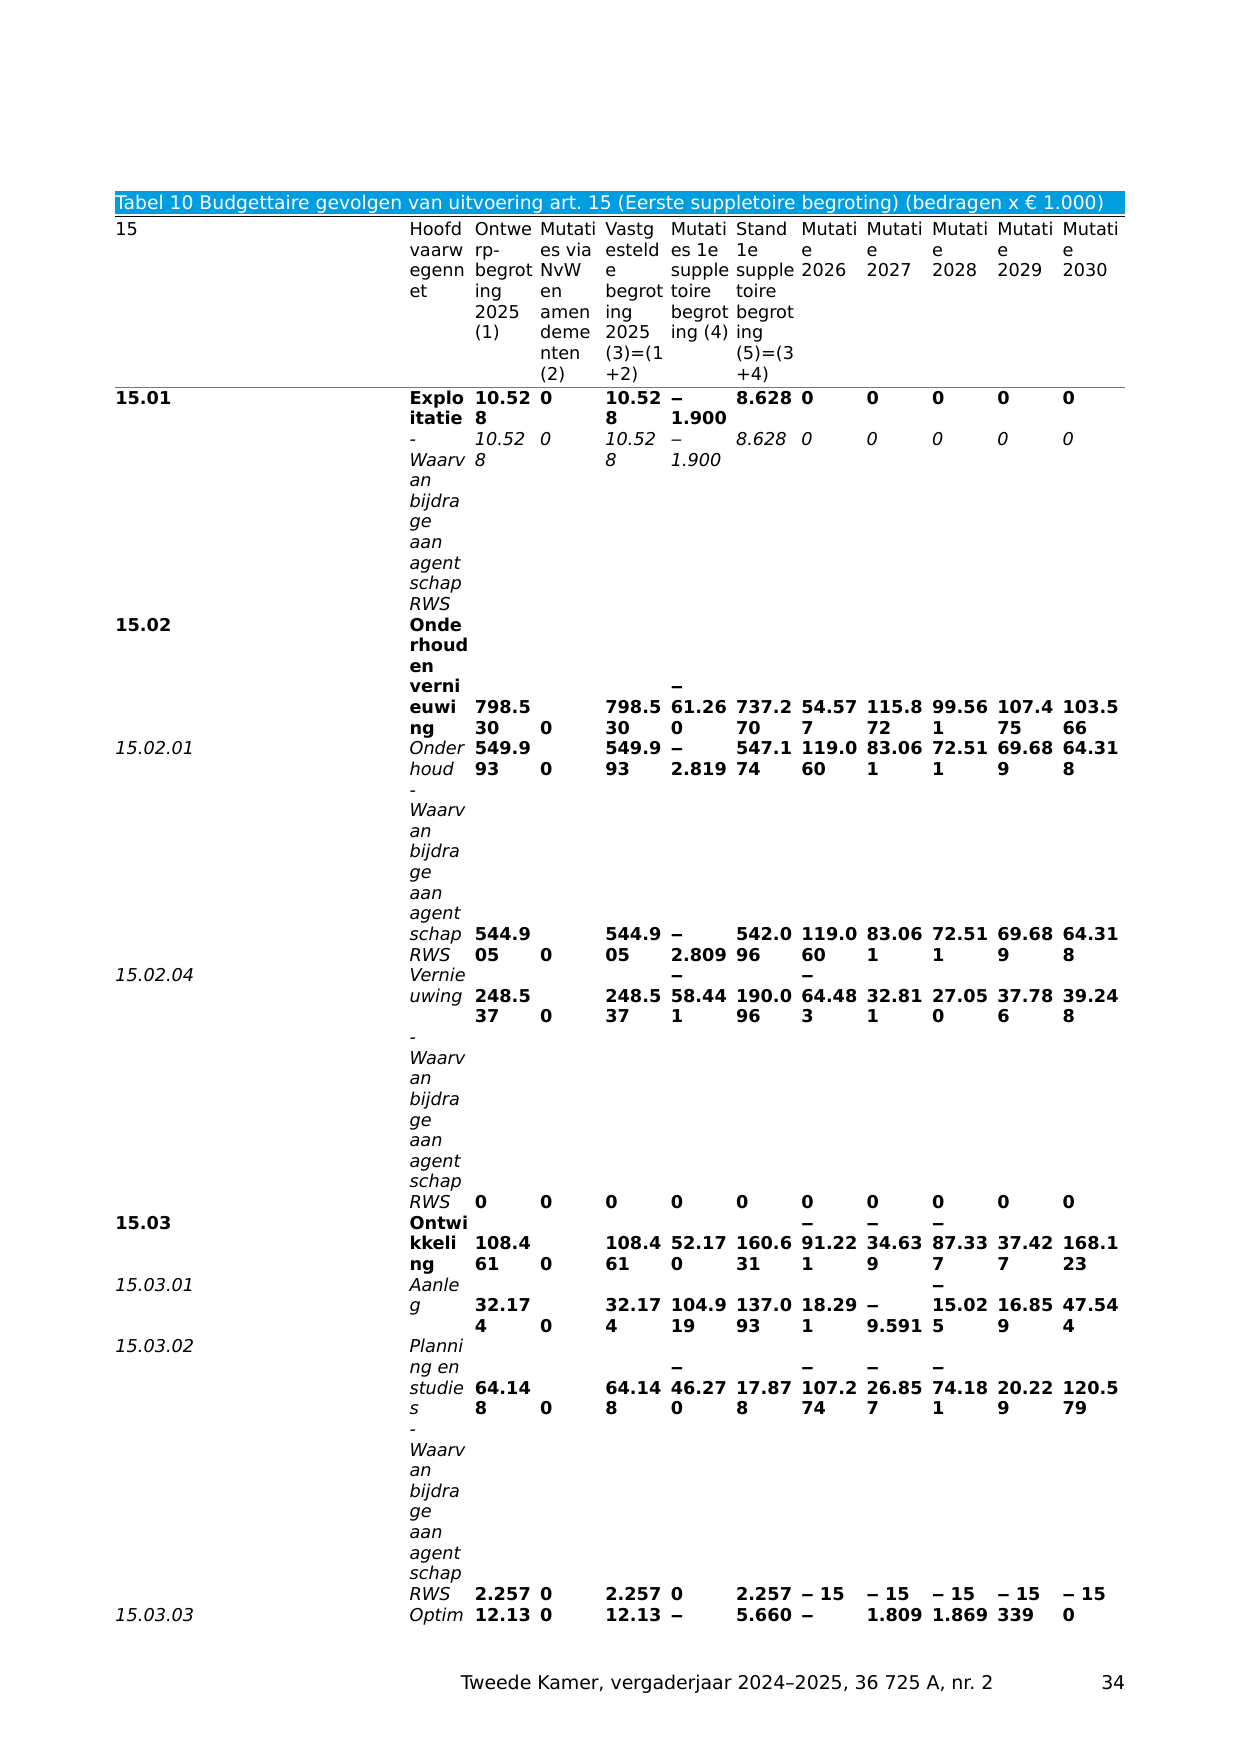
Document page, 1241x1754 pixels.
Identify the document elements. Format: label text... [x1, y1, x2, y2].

table_cell 107.475 [994, 615, 1059, 738]
table_cell 8.628 [733, 429, 798, 614]
table_cell 0 [537, 615, 602, 738]
table_cell 0 [537, 1027, 602, 1213]
table_cell 0 [537, 1419, 602, 1604]
table_cell ‒ 15 [929, 1419, 994, 1604]
table_cell ‒ [798, 1605, 863, 1625]
table_cell 0 [602, 1027, 668, 1213]
table_cell ‒ [668, 1605, 733, 1625]
table_cell 12.13 [472, 1605, 537, 1625]
table_cell 0 [537, 1336, 602, 1419]
table_cell 15.01 [115, 388, 406, 429]
table_cell 0 [537, 1275, 602, 1336]
table_cell 47.544 [1060, 1275, 1125, 1336]
table_cell Stand 1e suppletoire begroting (5)=(3+4) [733, 217, 798, 387]
table_cell 10.528 [602, 388, 668, 429]
table_cell 32.811 [864, 965, 929, 1027]
table_cell 83.061 [864, 780, 929, 965]
table_cell 0 [994, 429, 1059, 614]
table_cell 0 [668, 1027, 733, 1213]
table_cell 5.660 [733, 1605, 798, 1625]
table_cell - Waarvan bijdrage aan agentschap RWS [406, 429, 472, 614]
table_cell 0 [798, 1027, 863, 1213]
table_cell 544.905 [472, 780, 537, 965]
table_cell 549.993 [472, 738, 537, 779]
table_cell 0 [929, 388, 994, 429]
table_cell ‒ 1.900 [668, 388, 733, 429]
table_cell 1.869 [929, 1605, 994, 1625]
table_cell ‒ 15.025 [929, 1275, 994, 1336]
table_cell 120.579 [1060, 1336, 1125, 1419]
table_cell Mutatie 2029 [994, 217, 1059, 387]
table_cell 168.123 [1060, 1213, 1125, 1274]
table_cell Mutaties 1e suppletoire begroting (4) [668, 217, 733, 387]
table_cell Mutaties via NvW en amendementen (2) [537, 217, 602, 387]
table_cell 52.170 [668, 1213, 733, 1274]
table_cell 0 [994, 1027, 1059, 1213]
table_cell 544.905 [602, 780, 668, 965]
table_cell 115.872 [864, 615, 929, 738]
table_cell 119.060 [798, 780, 863, 965]
table_cell 0 [1060, 1605, 1125, 1625]
table_cell 103.566 [1060, 615, 1125, 738]
table_cell Mutatie 2026 [798, 217, 863, 387]
table_cell 64.148 [472, 1336, 537, 1419]
table_cell Hoofdvaarwegennet [406, 217, 472, 387]
table_cell 15.03 [115, 1213, 406, 1274]
table_cell 190.096 [733, 965, 798, 1027]
table_cell ‒ 58.441 [668, 965, 733, 1027]
table_cell ‒ 91.221 [798, 1213, 863, 1274]
table_cell ‒ 26.857 [864, 1336, 929, 1419]
table_cell Planning en studies [406, 1336, 472, 1419]
table_cell 39.248 [1060, 965, 1125, 1027]
table_cell ‒ 46.270 [668, 1336, 733, 1419]
table_cell 8.628 [733, 388, 798, 429]
table_cell 64.318 [1060, 738, 1125, 779]
table_cell 0 [537, 388, 602, 429]
table_cell 2.257 [602, 1419, 668, 1604]
table_cell 0 [537, 965, 602, 1027]
table_cell ‒ 74.181 [929, 1336, 994, 1419]
table_cell ‒ 15 [864, 1419, 929, 1604]
table_cell 69.689 [994, 738, 1059, 779]
table_cell ‒ 2.819 [668, 738, 733, 779]
table_cell 0 [733, 1027, 798, 1213]
table_cell 0 [537, 738, 602, 779]
table_cell 108.461 [602, 1213, 668, 1274]
table_cell 0 [864, 429, 929, 614]
table_cell 69.689 [994, 780, 1059, 965]
table_cell 72.511 [929, 738, 994, 779]
table_cell ‒ 107.274 [798, 1336, 863, 1419]
table_cell 798.530 [472, 615, 537, 738]
table_cell 108.461 [472, 1213, 537, 1274]
table_cell 15.03.01 [115, 1275, 406, 1336]
table_cell 0 [1060, 1027, 1125, 1213]
table_cell 0 [864, 1027, 929, 1213]
table_cell ‒ 15 [798, 1419, 863, 1604]
table_cell - Waarvan bijdrage aan agentschap RWS [406, 1027, 472, 1213]
table_cell ‒ 87.337 [929, 1213, 994, 1274]
table_cell 0 [798, 429, 863, 614]
table_cell 248.537 [602, 965, 668, 1027]
table_cell 0 [929, 429, 994, 614]
table_cell 17.878 [733, 1336, 798, 1419]
table_cell 37.427 [994, 1213, 1059, 1274]
table_cell [115, 1419, 406, 1604]
table_cell 54.577 [798, 615, 863, 738]
table_cell 0 [668, 1419, 733, 1604]
table_cell 64.148 [602, 1336, 668, 1419]
table_cell 15.02 [115, 615, 406, 738]
table_cell - Waarvan bijdrage aan agentschap RWS [406, 1419, 472, 1604]
table_cell 0 [1060, 388, 1125, 429]
table_cell 99.561 [929, 615, 994, 738]
table_cell 248.537 [472, 965, 537, 1027]
table_cell 2.257 [733, 1419, 798, 1604]
table_cell Mutatie 2030 [1060, 217, 1125, 387]
table_cell Exploitatie [406, 388, 472, 429]
table_cell 104.919 [668, 1275, 733, 1336]
table_cell ‒ 15 [994, 1419, 1059, 1604]
table_cell 18.291 [798, 1275, 863, 1336]
table_cell 10.528 [472, 429, 537, 614]
table_cell ‒ 34.639 [864, 1213, 929, 1274]
table_cell 737.270 [733, 615, 798, 738]
table_cell 0 [994, 388, 1059, 429]
table_cell [115, 1027, 406, 1213]
table_cell 15.02.04 [115, 965, 406, 1027]
table_cell 0 [1060, 429, 1125, 614]
table_cell 10.528 [602, 429, 668, 614]
table_cell Aanleg [406, 1275, 472, 1336]
table_cell 0 [537, 1213, 602, 1274]
table_cell 119.060 [798, 738, 863, 779]
table_cell 83.061 [864, 738, 929, 779]
table_cell Ontwikkeling [406, 1213, 472, 1274]
table_cell ‒ 64.483 [798, 965, 863, 1027]
table_cell 160.631 [733, 1213, 798, 1274]
table_cell 16.859 [994, 1275, 1059, 1336]
table_cell 547.174 [733, 738, 798, 779]
table_cell [115, 780, 406, 965]
table_cell 339 [994, 1605, 1059, 1625]
table_cell 2.257 [472, 1419, 537, 1604]
table_cell Vernieuwing [406, 965, 472, 1027]
table_cell ‒ 1.900 [668, 429, 733, 614]
table_cell 0 [798, 388, 863, 429]
table_cell 32.174 [472, 1275, 537, 1336]
table_cell ‒ 9.591 [864, 1275, 929, 1336]
table_cell 542.096 [733, 780, 798, 965]
table_cell 10.528 [472, 388, 537, 429]
table_cell 72.511 [929, 780, 994, 965]
table_cell Onderhoud en vernieuwing [406, 615, 472, 738]
table_cell 37.786 [994, 965, 1059, 1027]
table_cell 0 [537, 429, 602, 614]
table_cell 137.093 [733, 1275, 798, 1336]
table_cell - Waarvan bijdrage aan agentschap RWS [406, 780, 472, 965]
table_cell Ontwerp-begroting 2025 (1) [472, 217, 537, 387]
table_cell Mutatie 2028 [929, 217, 994, 387]
table_cell 32.174 [602, 1275, 668, 1336]
table_cell 27.050 [929, 965, 994, 1027]
table_cell 12.13 [602, 1605, 668, 1625]
table_cell [115, 429, 406, 614]
table_cell 549.993 [602, 738, 668, 779]
table_cell 15.02.01 [115, 738, 406, 779]
table_cell Onderhoud [406, 738, 472, 779]
table_cell 0 [537, 1605, 602, 1625]
table_cell ‒ 2.809 [668, 780, 733, 965]
table_cell 15 [115, 217, 406, 387]
table_cell 1.809 [864, 1605, 929, 1625]
table_cell Vastgestelde begroting 2025 (3)=(1+2) [602, 217, 668, 387]
table_cell Optim [406, 1605, 472, 1625]
table_cell 0 [472, 1027, 537, 1213]
table_cell 15.03.03 [115, 1605, 406, 1625]
table_cell 64.318 [1060, 780, 1125, 965]
table_cell Mutatie 2027 [864, 217, 929, 387]
table_cell 0 [537, 780, 602, 965]
table_cell 15.03.02 [115, 1336, 406, 1419]
table_cell ‒ 61.260 [668, 615, 733, 738]
table_cell 0 [864, 388, 929, 429]
table_cell 798.530 [602, 615, 668, 738]
table_cell 20.229 [994, 1336, 1059, 1419]
table_cell 0 [929, 1027, 994, 1213]
table_cell ‒ 15 [1060, 1419, 1125, 1604]
